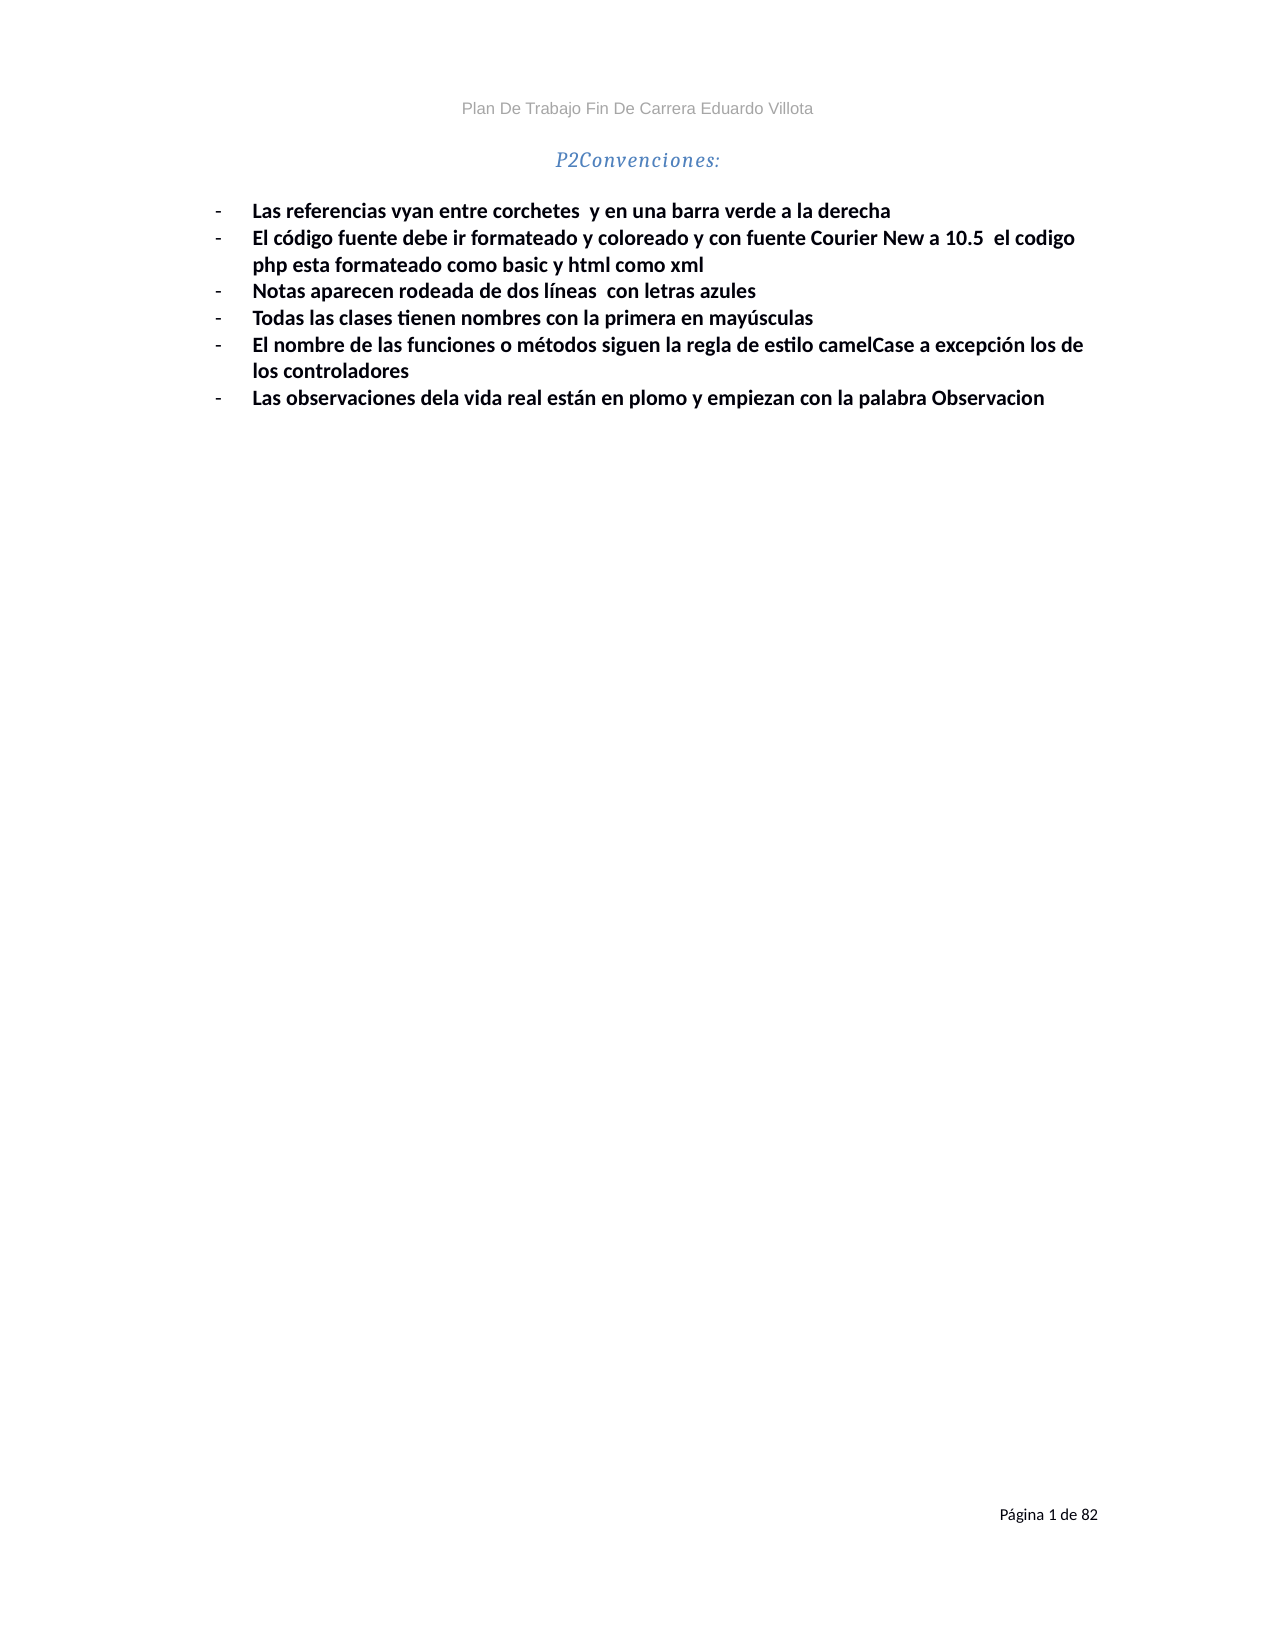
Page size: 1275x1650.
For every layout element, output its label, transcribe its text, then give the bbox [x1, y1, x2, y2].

list El nombre de las funciones o métodos siguen la regla de estilo camelCase a excepción los de los controladores [215, 331, 1098, 384]
list Todas las clases tienen nombres con la primera en mayúsculas [215, 304, 1098, 331]
list Notas aparecen rodeada de dos líneas con letras azules [215, 277, 1098, 304]
list Las observaciones dela vida real están en plomo y empiezan con la palabra Observacion [215, 384, 1098, 411]
subtitle P2Convenciones: [177, 148, 1098, 173]
list Las referencias vyan entre corchetes y en una barra verde a la derecha [215, 197, 1098, 224]
list El código fuente debe ir formateado y coloreado y con fuente Courier New a 10.5 el codigo php esta formateado como basic y html como xml [215, 224, 1098, 277]
